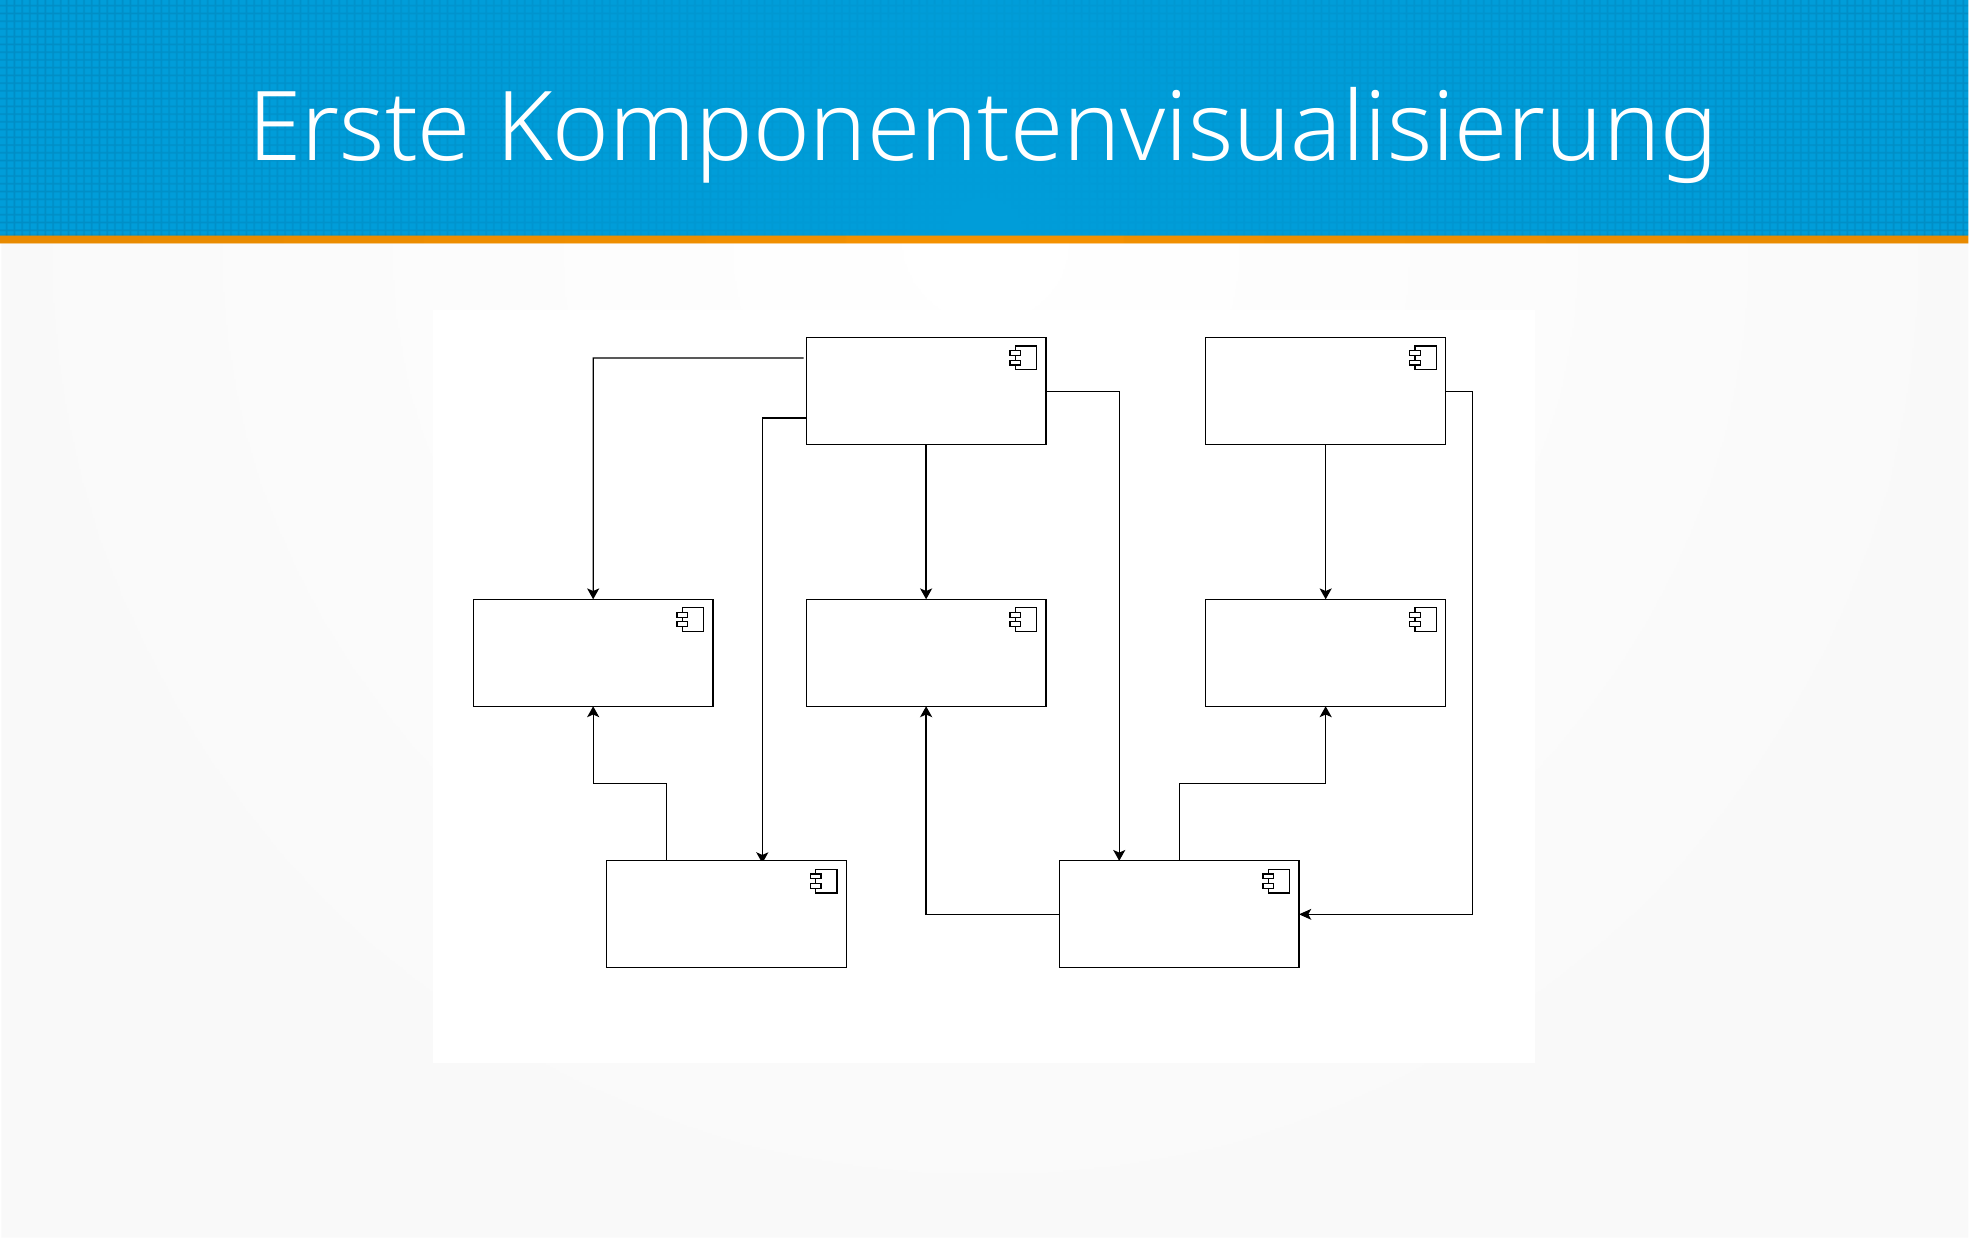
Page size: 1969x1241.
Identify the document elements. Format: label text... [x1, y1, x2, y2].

picture [0, 236, 1969, 1241]
title Erste Komponentenvisualisierung [98, 19, 1870, 227]
